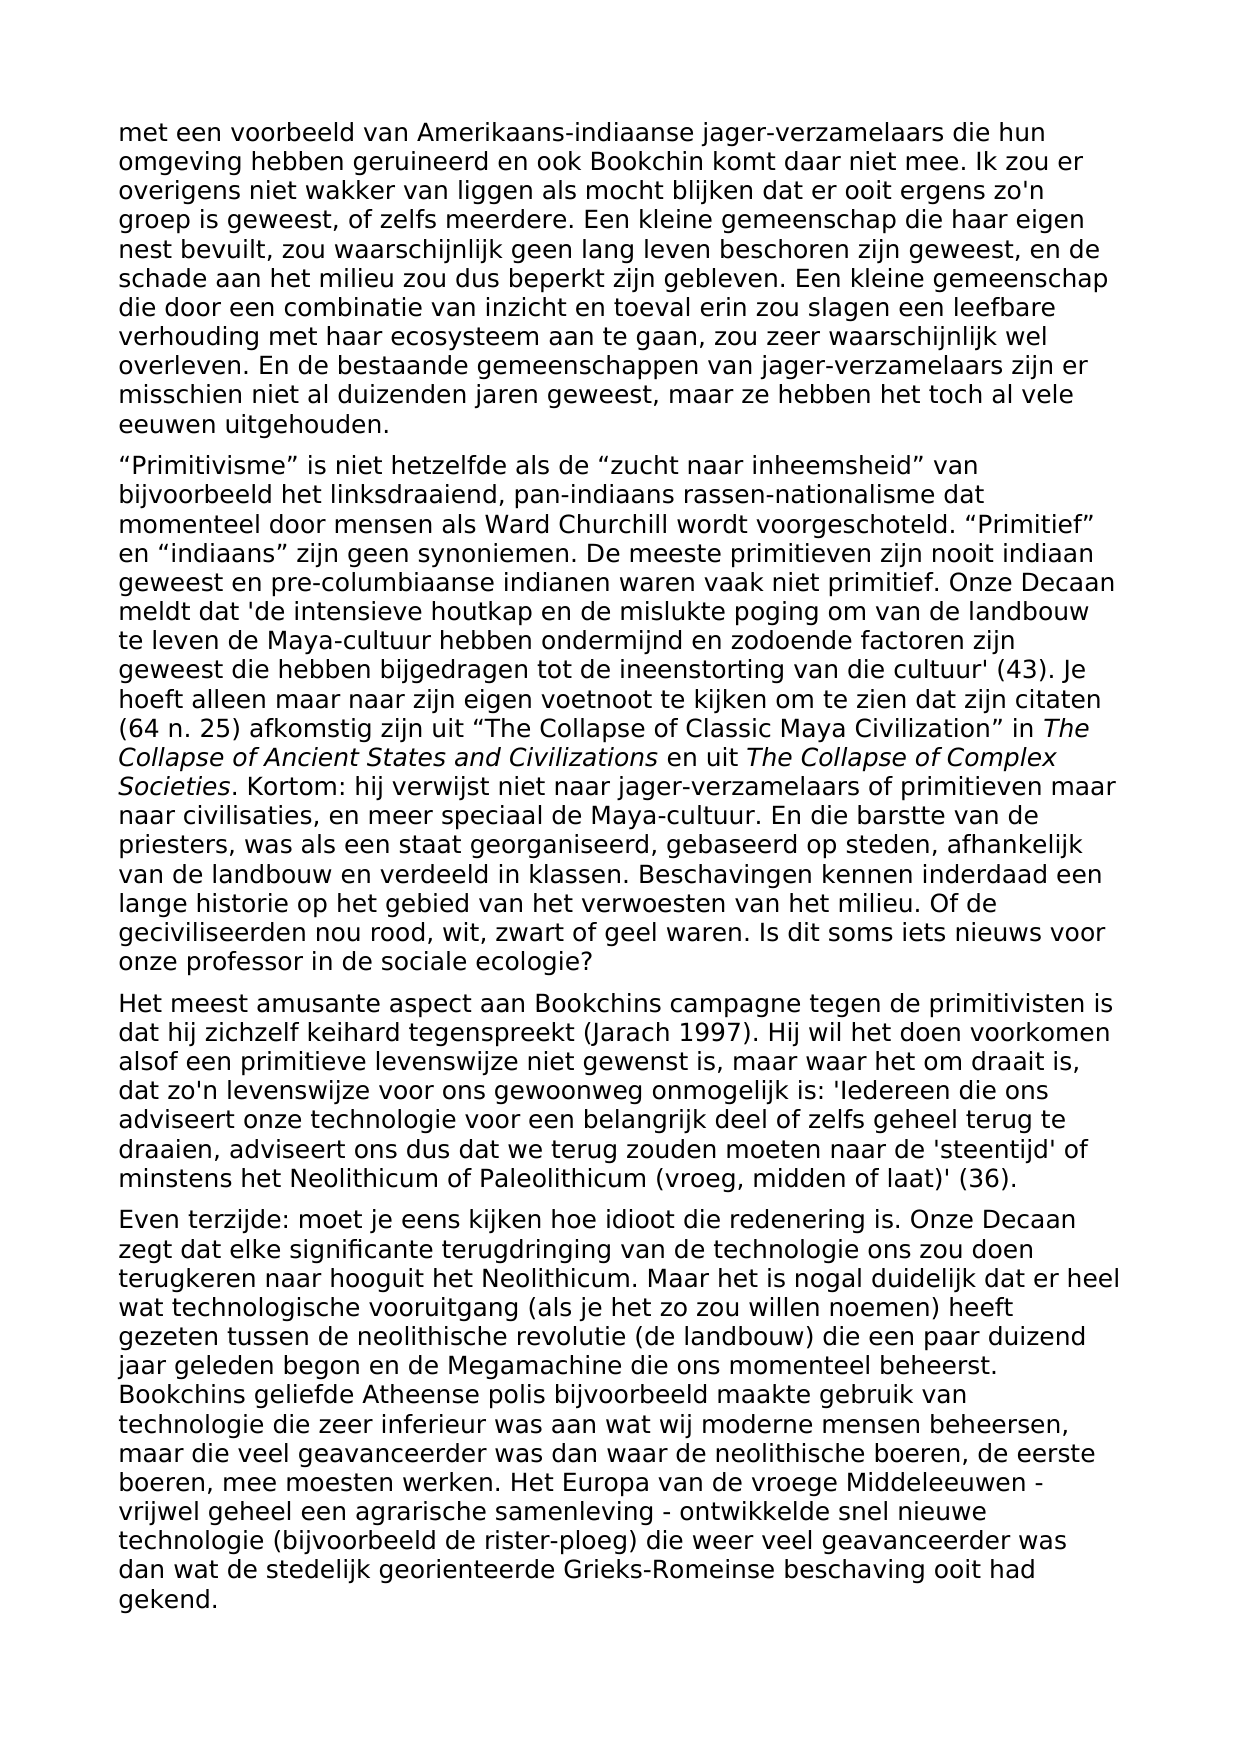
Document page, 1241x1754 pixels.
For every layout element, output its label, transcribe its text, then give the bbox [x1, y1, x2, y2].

text Het meest amusante aspect aan Bookchins campagne tegen de primitivisten is dat hij zichzelf keihard tegenspreekt (Jarach 1997). Hij wil het doen voorkomen alsof een primitieve levenswijze niet gewenst is, maar waar het om draait is, dat zo'n levenswijze voor ons gewoonweg onmogelijk is: 'Iedereen die ons adviseert onze technologie voor een belangrijk deel of zelfs geheel terug te draaien, adviseert ons dus dat we terug zouden moeten naar de 'steentijd' of minstens het Neolithicum of Paleolithicum (vroeg, midden of laat)' (36). [118, 989, 1122, 1193]
text met een voorbeeld van Amerikaans-indiaanse jager-verzamelaars die hun omgeving hebben geruineerd en ook Bookchin komt daar niet mee. Ik zou er overigens niet wakker van liggen als mocht blijken dat er ooit ergens zo'n groep is geweest, of zelfs meerdere. Een kleine gemeenschap die haar eigen nest bevuilt, zou waarschijnlijk geen lang leven beschoren zijn geweest, en de schade aan het milieu zou dus beperkt zijn gebleven. Een kleine gemeenschap die door een combinatie van inzicht en toeval erin zou slagen een leefbare verhouding met haar ecosysteem aan te gaan, zou zeer waarschijnlijk wel overleven. En de bestaande gemeenschappen van jager-verzamelaars zijn er misschien niet al duizenden jaren geweest, maar ze hebben het toch al vele eeuwen uitgehouden. [118, 118, 1122, 439]
text “Primitivisme” is niet hetzelfde als de “zucht naar inheemsheid” van bijvoorbeeld het linksdraaiend, pan-indiaans rassen-nationalisme dat momenteel door mensen als Ward Churchill wordt voorgeschoteld. “Primitief” en “indiaans” zijn geen synoniemen. De meeste primitieven zijn nooit indiaan geweest en pre-columbiaanse indianen waren vaak niet primitief. Onze Decaan meldt dat 'de intensieve houtkap en de mislukte poging om van de landbouw te leven de Maya-cultuur hebben ondermijnd en zodoende factoren zijn geweest die hebben bijgedragen tot de ineenstorting van die cultuur' (43). Je hoeft alleen maar naar zijn eigen voetnoot te kijken om te zien dat zijn citaten (64 n. 25) afkomstig zijn uit “The Collapse of Classic Maya Civilization” in The Collapse of Ancient States and Civilizations en uit The Collapse of Complex Societies. Kortom: hij verwijst niet naar jager-verzamelaars of primitieven maar naar civilisaties, en meer speciaal de Maya-cultuur. En die barstte van de priesters, was als een staat georganiseerd, gebaseerd op steden, afhankelijk van de landbouw en verdeeld in klassen. Beschavingen kennen inderdaad een lange historie op het gebied van het verwoesten van het milieu. Of de geciviliseerden nou rood, wit, zwart of geel waren. Is dit soms iets nieuws voor onze professor in de sociale ecologie? [118, 451, 1122, 976]
text Even terzijde: moet je eens kijken hoe idioot die redenering is. Onze Decaan zegt dat elke significante terugdringing van de technologie ons zou doen terugkeren naar hooguit het Neolithicum. Maar het is nogal duidelijk dat er heel wat technologische vooruitgang (als je het zo zou willen noemen) heeft gezeten tussen de neolithische revolutie (de landbouw) die een paar duizend jaar geleden begon en de Megamachine die ons momenteel beheerst. Bookchins geliefde Atheense polis bijvoorbeeld maakte gebruik van technologie die zeer inferieur was aan wat wij moderne mensen beheersen, maar die veel geavanceerder was dan waar de neolithische boeren, de eerste boeren, mee moesten werken. Het Europa van de vroege Middeleeuwen - vrijwel geheel een agrarische samenleving - ontwikkelde snel nieuwe technologie (bijvoorbeeld de rister-ploeg) die weer veel geavanceerder was dan wat de stedelijk georienteerde Grieks-Romeinse beschaving ooit had gekend. [118, 1206, 1122, 1614]
